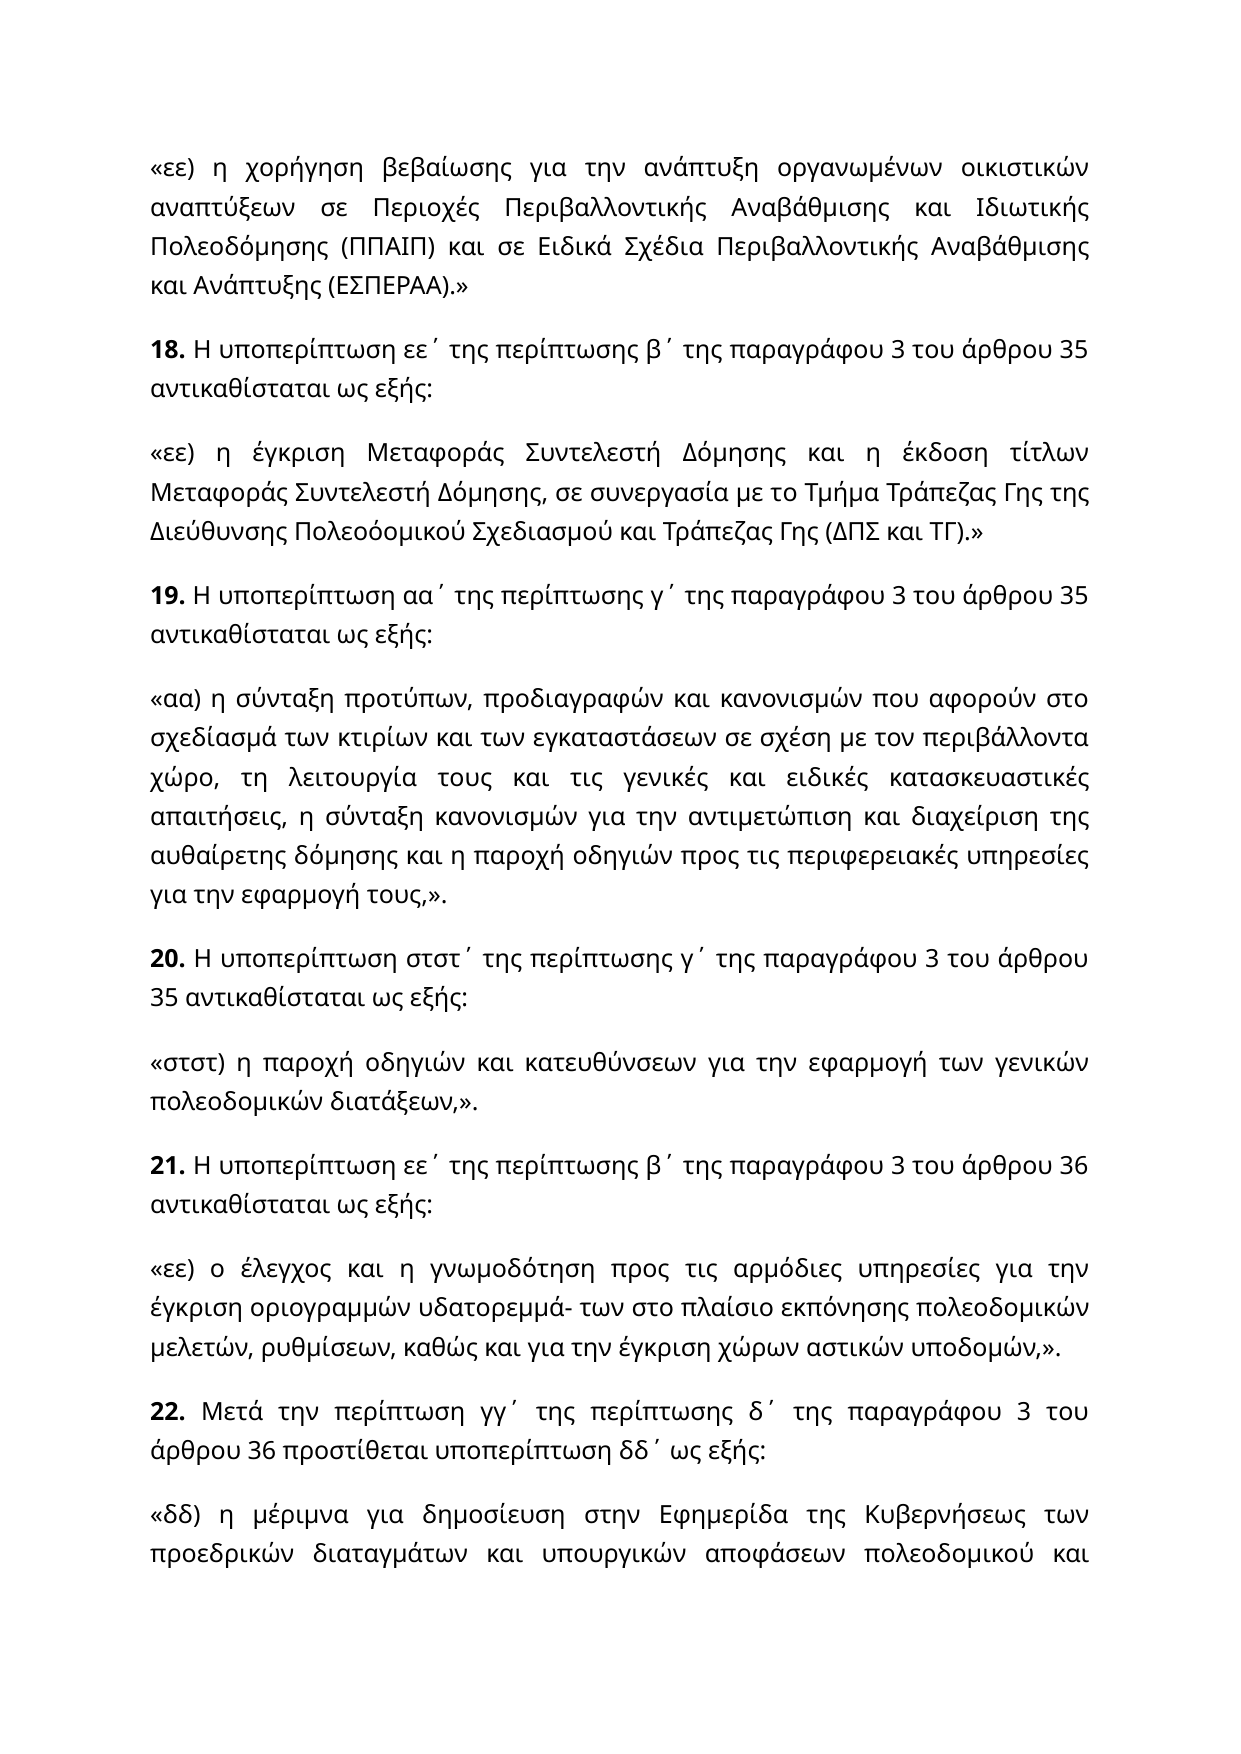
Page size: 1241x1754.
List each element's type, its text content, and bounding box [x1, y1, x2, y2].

text 21. Η υποπερίπτωση εε΄ της περίπτωσης β΄ της παραγράφου 3 του άρθρου 36 αντικαθίσταται ως εξής: [150, 1147, 1090, 1221]
text «δδ) η μέριμνα για δημοσίευση στην Εφημερίδα της Κυβερνήσεως των προεδρικών διαταγμάτων και υπουργικών αποφάσεων πολεοδομικού και [150, 1497, 1090, 1570]
text 19. Η υποπερίπτωση αα΄ της περίπτωσης γ΄ της παραγράφου 3 του άρθρου 35 αντικαθίσταται ως εξής: [150, 577, 1090, 651]
text «εε) ο έλεγχος και η γνωμοδότηση προς τις αρμόδιες υπηρεσίες για την έγκριση οριογραμμών υδατορεμμά- των στο πλαίσιο εκπόνησης πολεοδομικών μελετών, ρυθμίσεων, καθώς και για την έγκριση χώρων αστικών υποδομών,». [150, 1251, 1090, 1363]
text 18. Η υποπερίπτωση εε΄ της περίπτωσης β΄ της παραγράφου 3 του άρθρου 35 αντικαθίσταται ως εξής: [150, 332, 1090, 405]
text «αα) η σύνταξη προτύπων, προδιαγραφών και κανονισμών που αφορούν στο σχεδίασμά των κτιρίων και των εγκαταστάσεων σε σχέση με τον περιβάλλοντα χώρο, τη λειτουργία τους και τις γενικές και ειδικές κατασκευαστικές απαιτήσεις, η σύνταξη κανονισμών για την αντιμετώπιση και διαχείριση της αυθαίρετης δόμησης και η παροχή οδηγιών προς τις περιφερειακές υπηρεσίες για την εφαρμογή τους,». [150, 681, 1090, 911]
text «στστ) η παροχή οδηγιών και κατευθύνσεων για την εφαρμογή των γενικών πολεοδομικών διατάξεων,». [150, 1044, 1090, 1117]
text 20. Η υποπερίπτωση στστ΄ της περίπτωσης γ΄ της παραγράφου 3 του άρθρου 35 αντικαθίσταται ως εξής: [150, 941, 1090, 1014]
text 22. Μετά την περίπτωση γγ΄ της περίπτωσης δ΄ της παραγράφου 3 του άρθρου 36 προστίθεται υποπερίπτωση δδ΄ ως εξής: [150, 1393, 1090, 1467]
text «εε) η χορήγηση βεβαίωσης για την ανάπτυξη οργανωμένων οικιστικών αναπτύξεων σε Περιοχές Περιβαλλοντικής Αναβάθμισης και Ιδιωτικής Πολεοδόμησης (ΠΠΑΙΠ) και σε Ειδικά Σχέδια Περιβαλλοντικής Αναβάθμισης και Ανάπτυξης (ΕΣΠΕΡΑΑ).» [150, 150, 1090, 302]
text «εε) η έγκριση Μεταφοράς Συντελεστή Δόμησης και η έκδοση τίτλων Μεταφοράς Συντελεστή Δόμησης, σε συνεργασία με το Τμήμα Τράπεζας Γης της Διεύθυνσης Πολεοόομικού Σχεδιασμού και Τράπεζας Γης (ΔΠΣ και ΤΓ).» [150, 435, 1090, 547]
